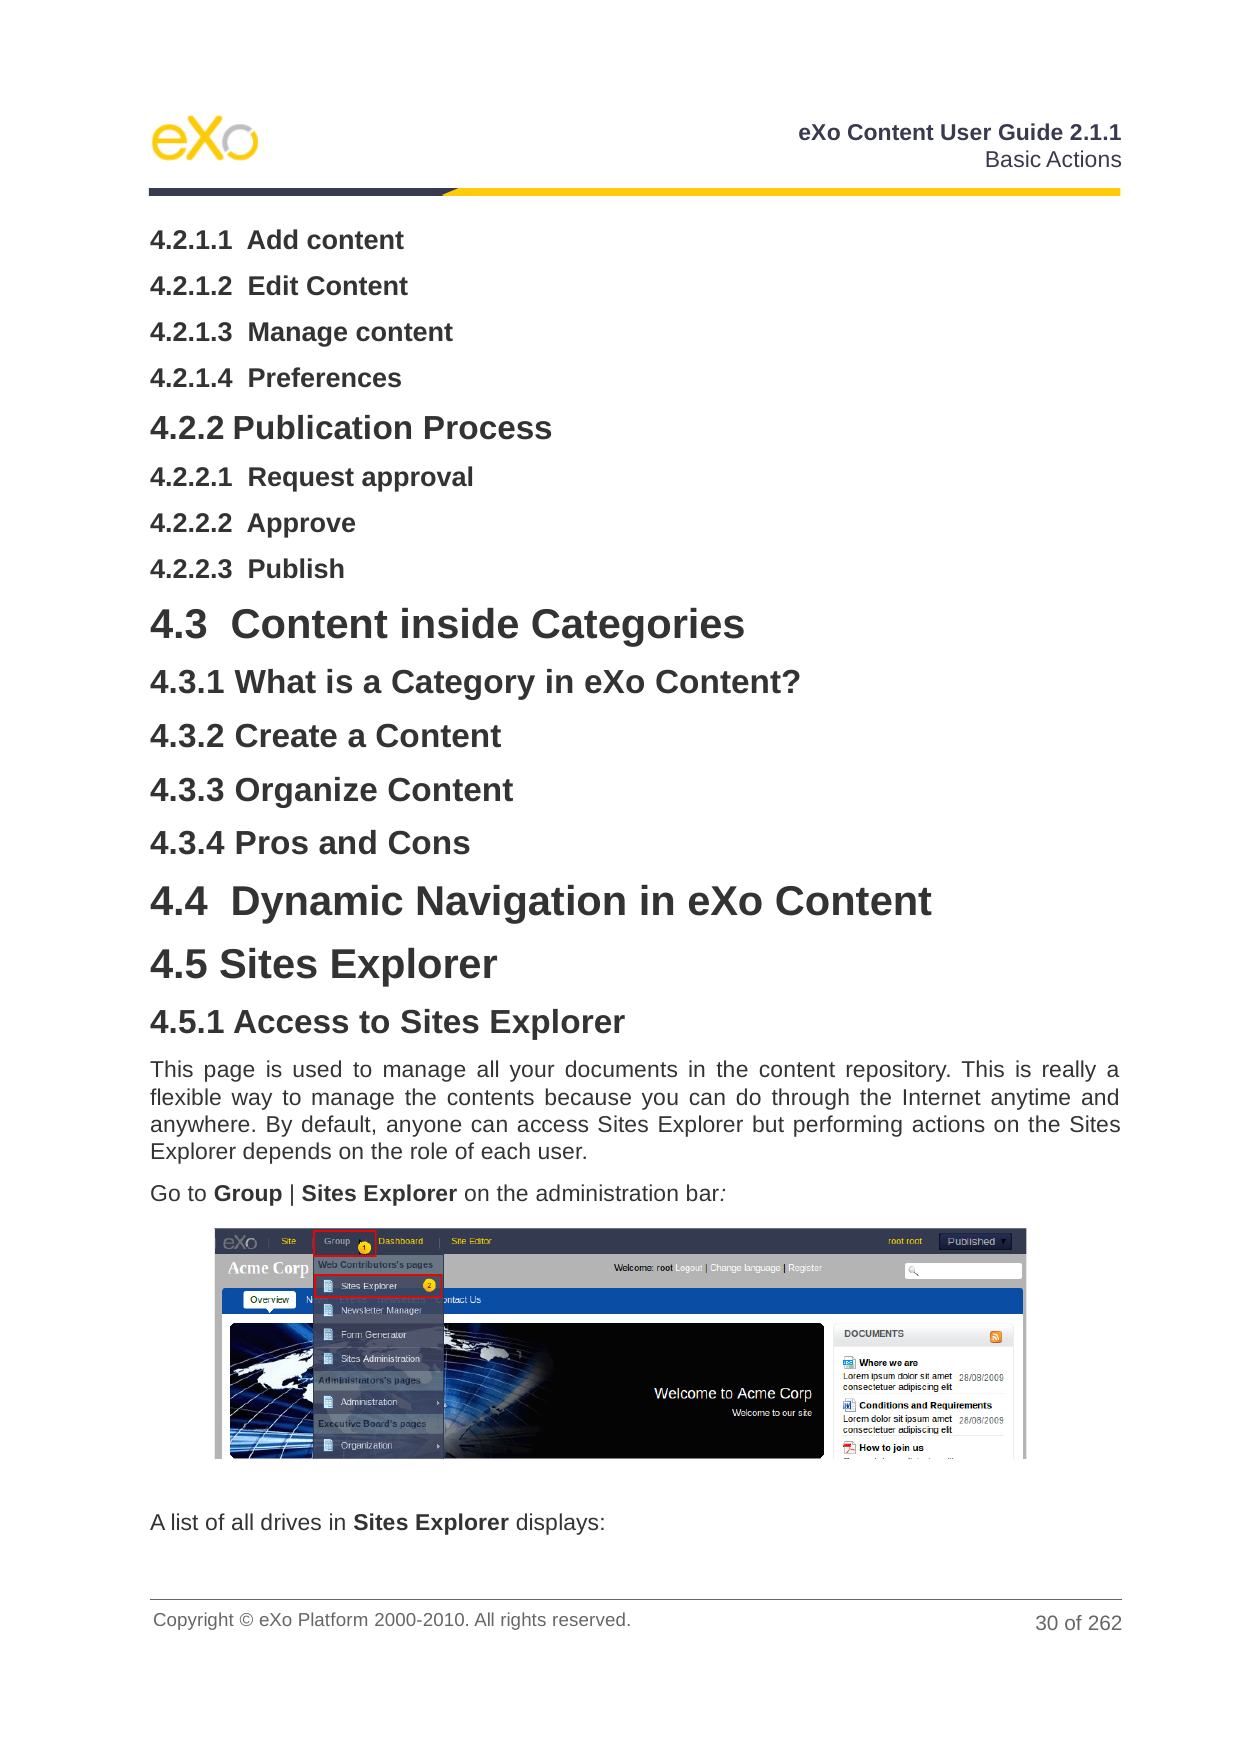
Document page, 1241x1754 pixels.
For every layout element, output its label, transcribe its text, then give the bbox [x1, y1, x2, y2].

subtitle What is a Category in eXo Content? [150, 662, 1122, 701]
subtitle Manage content [150, 316, 1122, 347]
subtitle Pros and Cons [150, 823, 1122, 861]
subtitle Publish [150, 553, 1122, 584]
subtitle Publication Process [150, 408, 1122, 446]
text A list of all drives in Sites Explorer displays: [150, 1508, 1122, 1535]
subtitle Dynamic Navigation in eXo Content [150, 876, 1122, 924]
subtitle Content inside Categories [150, 599, 1122, 647]
subtitle Sites Explorer [150, 939, 1122, 987]
picture [148, 188, 1121, 196]
subtitle Edit Content [150, 269, 1122, 301]
subtitle Organize Content [150, 769, 1122, 808]
subtitle Access to Sites Explorer [150, 1002, 1122, 1041]
subtitle Approve [150, 507, 1122, 538]
subtitle Create a Content [150, 716, 1122, 754]
list Go to Group | Sites Explorer on the administration bar: [112, 1179, 1122, 1206]
subtitle Add content [150, 223, 1122, 254]
picture [214, 1228, 1027, 1459]
subtitle Preferences [150, 362, 1122, 393]
picture [152, 115, 259, 161]
text This page is used to manage all your documents in the content repository. This is really a flexible way to manage the contents because you can do through the Internet anytime and anywhere. By default, anyone can access Sites Explorer but performing actions on the Sites Explorer depends on the role of each user. [150, 1056, 1122, 1164]
subtitle Request approval [150, 461, 1122, 492]
